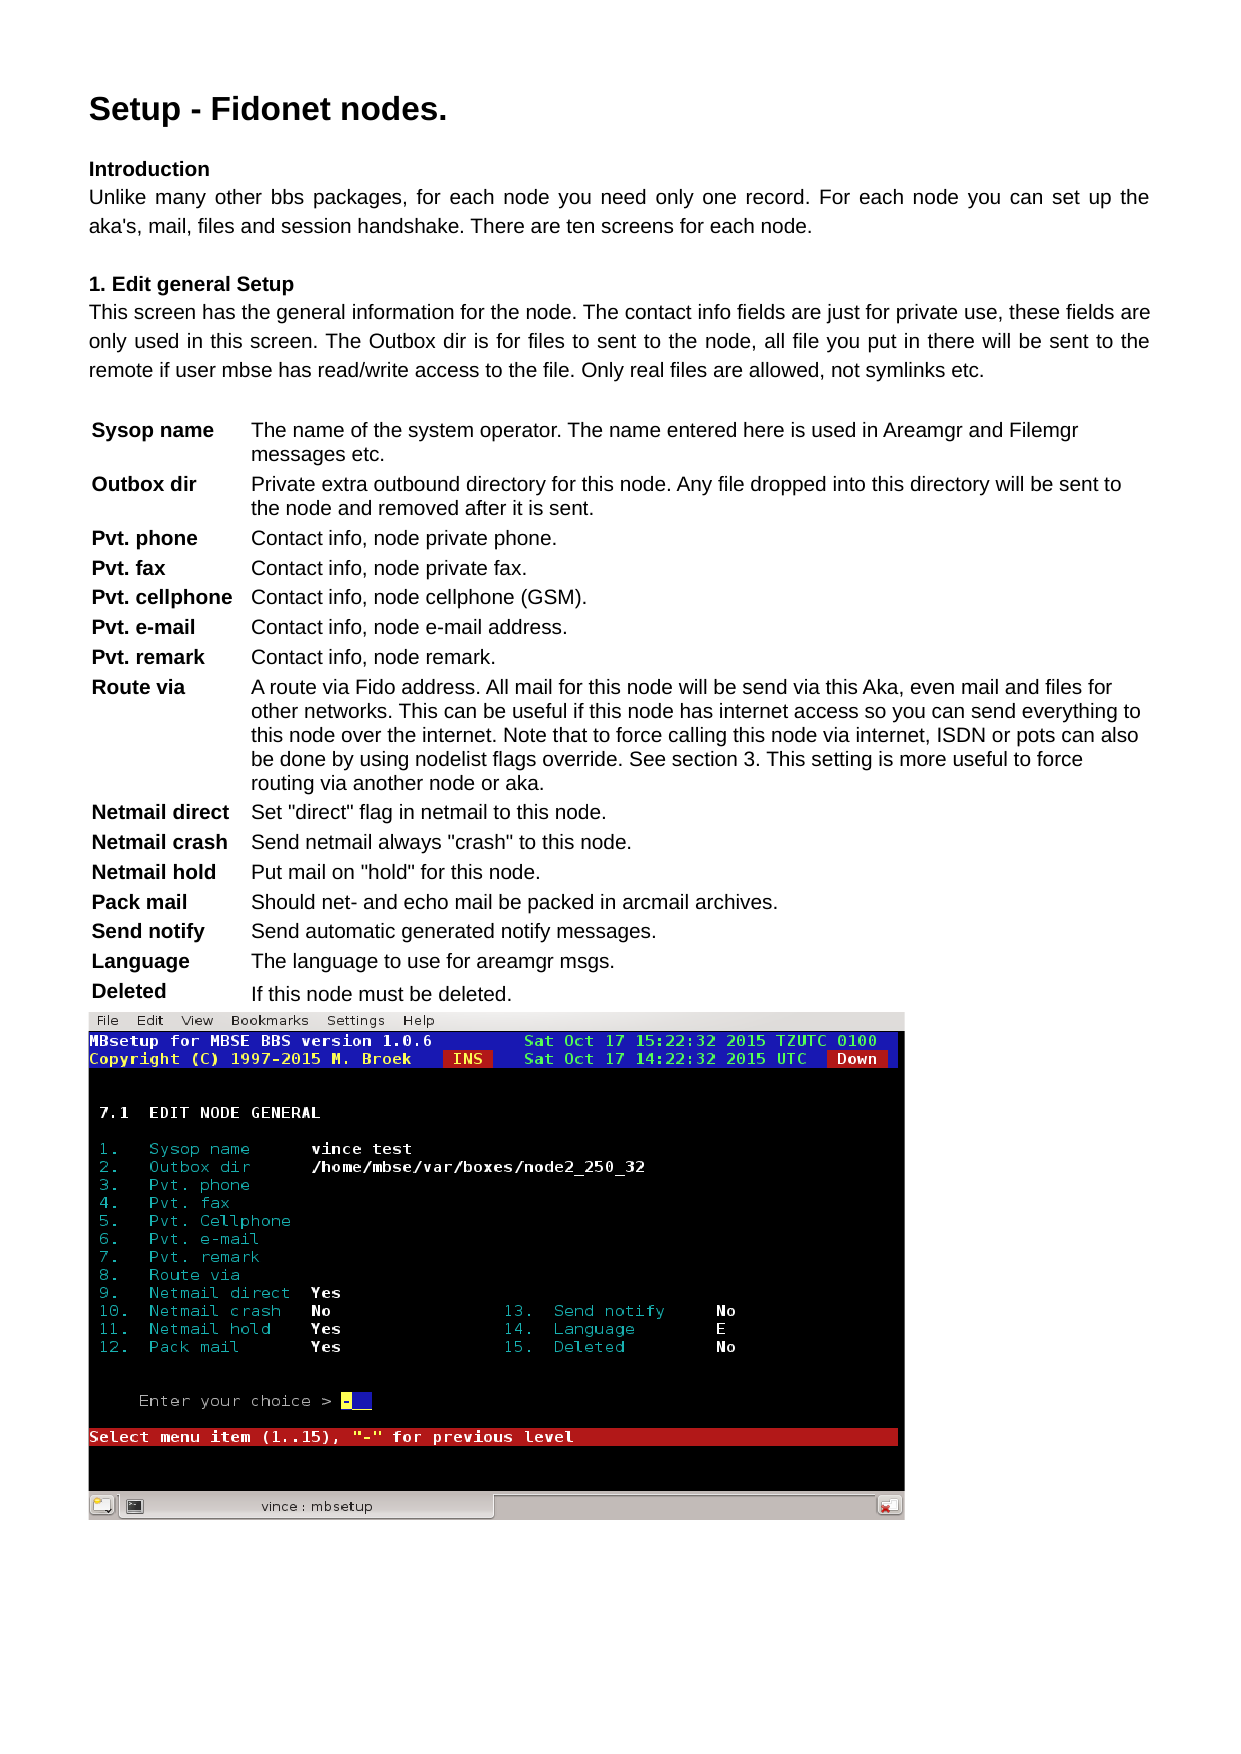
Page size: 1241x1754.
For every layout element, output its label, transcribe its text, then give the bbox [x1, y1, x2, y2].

table_cell Pack mail [89, 887, 248, 916]
table_cell Should net- and echo mail be packed in arcmail archives. [248, 887, 1152, 916]
table_cell Pvt. cellphone [89, 582, 248, 612]
table_cell Netmail direct [89, 797, 248, 827]
table_cell Pvt. fax [89, 553, 248, 582]
table_cell Send automatic generated notify messages. [248, 916, 1152, 946]
table_cell Route via [89, 672, 248, 797]
table_cell Pvt. remark [89, 642, 248, 672]
table_cell Pvt. e-mail [89, 612, 248, 642]
table_cell Netmail crash [89, 827, 248, 857]
table_cell Set "direct" flag in netmail to this node. [248, 797, 1152, 827]
table_cell Pvt. phone [89, 523, 248, 552]
table_cell Deleted [89, 976, 248, 1012]
text 1. Edit general Setup [88, 271, 1152, 295]
text Unlike many other bbs packages, for each node you need only one record. For each node you can set up the aka's, mail, files and session handshake. There are ten screens for each node. [88, 185, 1152, 238]
text This screen has the general information for the node. The contact info fields are just for private use, these fields are only used in this screen. The Outbox dir is for files to sent to the node, all file you put in there will be sent to the remote if user mbse has read/write access to the file. Only real files are allowed, not symlinks etc. [88, 300, 1152, 382]
table_cell Contact info, node e-mail address. [248, 612, 1152, 642]
table_cell Send netmail always "crash" to this node. [248, 827, 1152, 857]
table_cell Outbox dir [89, 469, 248, 523]
table_cell The language to use for areamgr msgs. [248, 946, 1152, 976]
table_cell Netmail hold [89, 857, 248, 887]
table_cell A route via Fido address. All mail for this node will be send via this Aka, even mail and files for other networks. This can be useful if this node has internet access so you can send everything to this node over the internet. Note that to force calling this node via internet, ISDN or pots can also be done by using nodelist flags override. See section 3. This setting is more useful to force routing via another node or aka. [248, 672, 1152, 797]
picture [88, 1012, 905, 1520]
table_cell Contact info, node private fax. [248, 553, 1152, 582]
table_header Sysop name [89, 415, 248, 469]
text Introduction [88, 156, 1152, 180]
table_cell Contact info, node cellphone (GSM). [248, 582, 1152, 612]
table_cell Put mail on "hold" for this node. [248, 857, 1152, 887]
table_cell Contact info, node remark. [248, 642, 1152, 672]
table_header The name of the system operator. The name entered here is used in Areamgr and Filemgr messages etc. [248, 415, 1152, 469]
table_cell Private extra outbound directory for this node. Any file dropped into this directory will be sent to the node and removed after it is sent. [248, 469, 1152, 523]
table_cell Language [89, 946, 248, 976]
subtitle Setup - Fidonet nodes. [88, 88, 1152, 127]
table_cell Send notify [89, 916, 248, 946]
table_cell If this node must be deleted. [248, 976, 1152, 1012]
table_cell Contact info, node private phone. [248, 523, 1152, 552]
